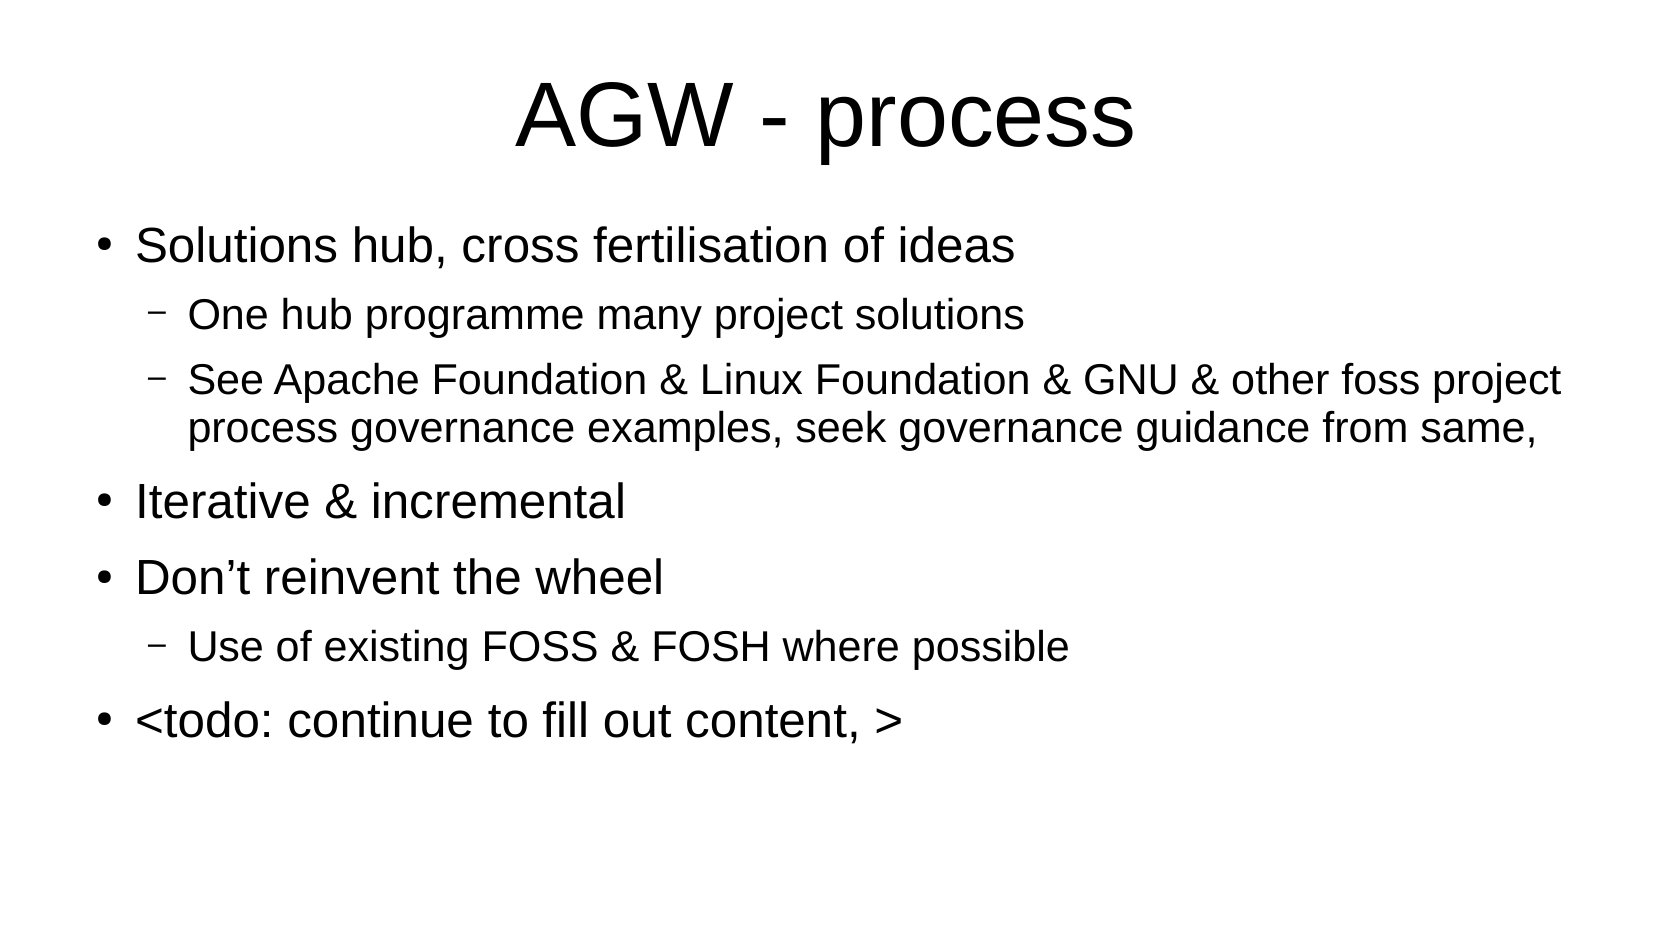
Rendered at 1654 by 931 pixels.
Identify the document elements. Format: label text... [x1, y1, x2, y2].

list Solutions hub, cross fertilisation of ideas One hub programme many project solutions See Apache Foundation & Linux Foundation & GNU & other foss project process governance examples, seek governance guidance from same, Iterative & incremental Don’t reinvent the wheel Use of existing FOSS & FOSH where possible <todo: continue to fill out content, > [82, 217, 1571, 758]
title AGW - process [82, 37, 1571, 193]
